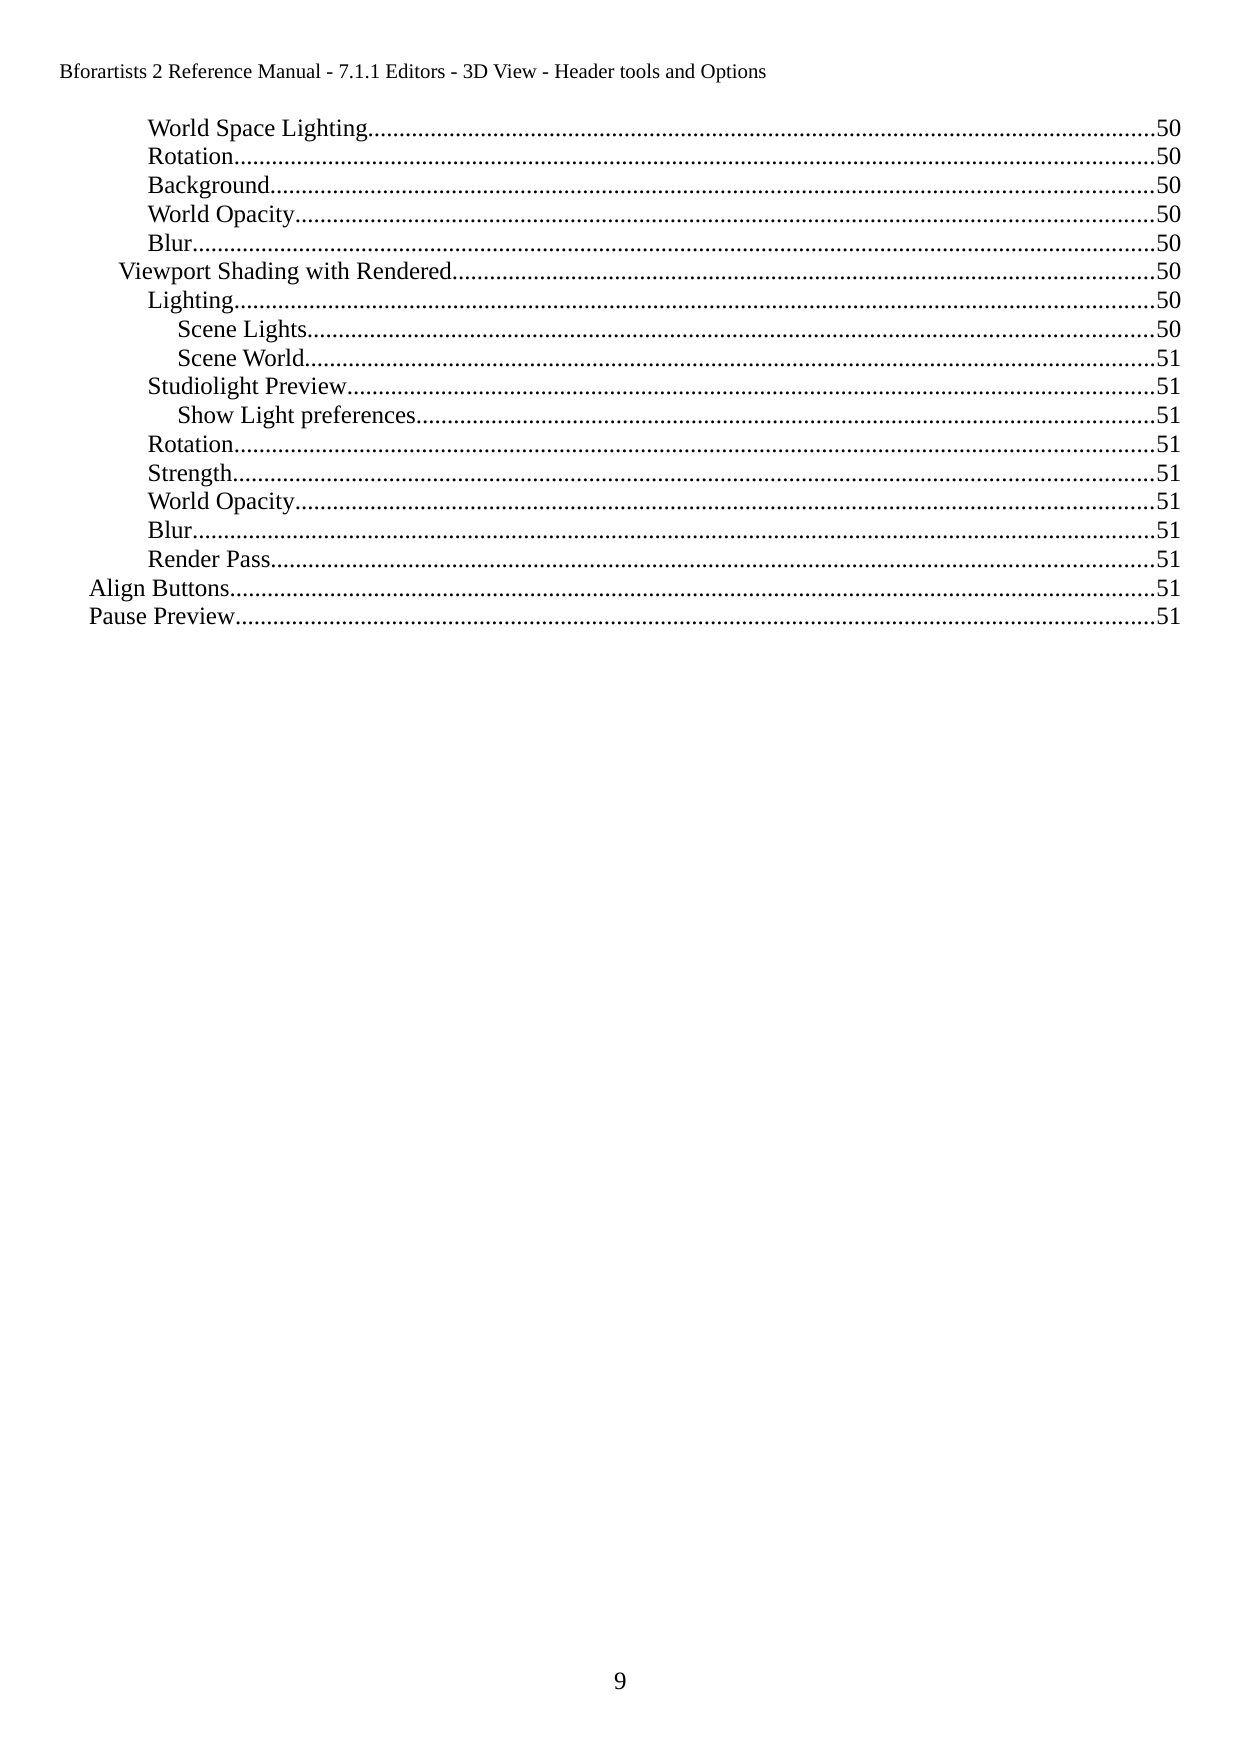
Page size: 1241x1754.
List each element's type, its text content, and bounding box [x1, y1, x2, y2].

text Blur 51 [147, 515, 1181, 544]
text World Space Lighting 50 [147, 113, 1181, 141]
text Viewport Shading with Rendered 50 [118, 256, 1181, 285]
text Scene World 51 [177, 343, 1181, 371]
text Background 50 [147, 170, 1181, 199]
text Show Light preferences 51 [177, 400, 1181, 429]
text Rotation 50 [147, 141, 1181, 170]
text World Opacity 50 [147, 199, 1181, 228]
text Strength 51 [147, 458, 1181, 486]
text Blur 50 [147, 228, 1181, 256]
text Scene Lights 50 [177, 314, 1181, 343]
text Pause Preview 51 [88, 601, 1181, 630]
text World Opacity 51 [147, 486, 1181, 515]
text Align Buttons 51 [88, 573, 1181, 601]
text Studiolight Preview 51 [147, 371, 1181, 400]
text Lighting 50 [147, 285, 1181, 314]
text Render Pass 51 [147, 544, 1181, 573]
text Rotation 51 [147, 429, 1181, 458]
